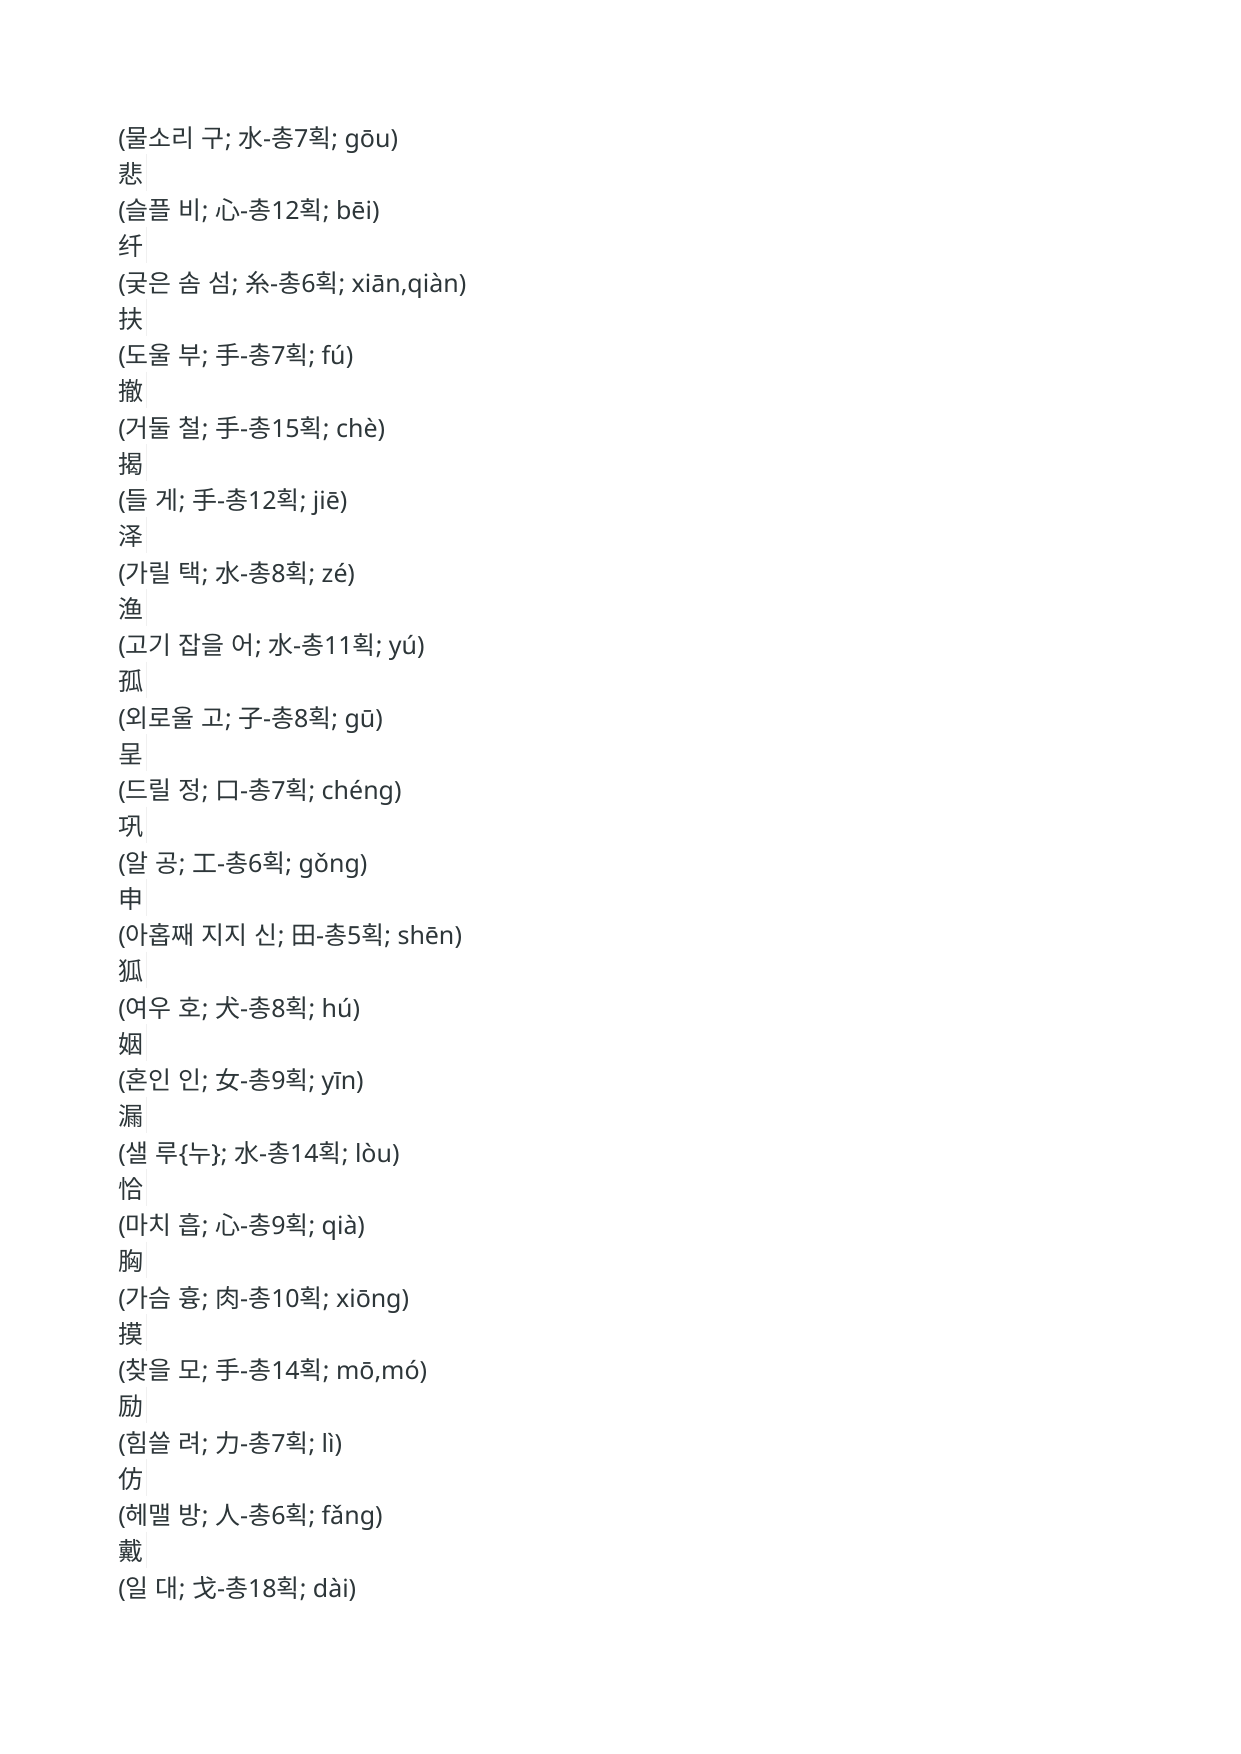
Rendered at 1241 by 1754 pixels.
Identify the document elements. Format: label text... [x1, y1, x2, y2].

text [147, 299, 1122, 336]
text [147, 1242, 1122, 1278]
text [147, 1097, 1122, 1133]
text [147, 227, 1122, 263]
text (혼인 인; ⼥-총9획; yīn) [118, 1061, 1122, 1097]
text (외로울 고; ⼦-총8획; gū) [118, 698, 1122, 734]
text (슬플 비; ⼼-총12획; bēi) [118, 191, 1122, 227]
text [147, 952, 1122, 988]
text [147, 1459, 1122, 1496]
text [147, 879, 1122, 916]
text 恰 [118, 1169, 146, 1206]
text (거둘 철; ⼿-총15획; chè) [118, 408, 1122, 444]
text [147, 517, 1122, 553]
text [147, 807, 1122, 843]
text 撤 [118, 372, 146, 408]
text (고기 잡을 어; ⽔-총11획; yú) [118, 626, 1122, 662]
text 孤 [118, 662, 146, 698]
text (아홉째 지지 신; ⽥-총5획; shēn) [118, 916, 1122, 952]
text [147, 154, 1122, 191]
text (샐 루{누}; ⽔-총14획; lòu) [118, 1133, 1122, 1169]
text (여우 호; ⽝-총8획; hú) [118, 988, 1122, 1024]
text [147, 1532, 1122, 1568]
text 姻 [118, 1024, 146, 1061]
text (헤맬 방; ⼈-총6획; fǎng) [118, 1496, 1122, 1532]
text (가릴 택; ⽔-총8획; zé) [118, 553, 1122, 589]
text 励 [118, 1387, 146, 1423]
text 戴 [118, 1532, 146, 1568]
text [147, 1169, 1122, 1206]
text [147, 589, 1122, 626]
text 纤 [118, 227, 146, 263]
text [147, 1314, 1122, 1351]
text (궂은 솜 섬; ⽷-총6획; xiān,qiàn) [118, 263, 1122, 299]
text (힘쓸 려; ⼒-총7획; lì) [118, 1423, 1122, 1459]
text 申 [118, 879, 146, 916]
text [147, 734, 1122, 771]
text 漏 [118, 1097, 146, 1133]
text 呈 [118, 734, 146, 771]
text (마치 흡; ⼼-총9획; qià) [118, 1206, 1122, 1242]
text (들 게; ⼿-총12획; jiē) [118, 481, 1122, 517]
text (물소리 구; ⽔-총7획; gōu) [118, 118, 1122, 154]
text (찾을 모; ⼿-총14획; mō,mó) [118, 1351, 1122, 1387]
text (가슴 흉; ⾁-총10획; xiōng) [118, 1278, 1122, 1314]
text 扶 [118, 299, 146, 336]
text 仿 [118, 1459, 146, 1496]
text (드릴 정; ⼝-총7획; chéng) [118, 771, 1122, 807]
text [147, 1387, 1122, 1423]
text (도울 부; ⼿-총7획; fú) [118, 336, 1122, 372]
text 摸 [118, 1314, 146, 1351]
text [147, 444, 1122, 481]
text 胸 [118, 1242, 146, 1278]
text 泽 [118, 517, 146, 553]
text [147, 1024, 1122, 1061]
text 渔 [118, 589, 146, 626]
text [147, 372, 1122, 408]
text (알 공; ⼯-총6획; gǒng) [118, 843, 1122, 879]
text 狐 [118, 952, 146, 988]
text [147, 662, 1122, 698]
text 揭 [118, 444, 146, 481]
text 悲 [118, 154, 146, 191]
text (일 대; ⼽-총18획; dài) [118, 1568, 1122, 1604]
text 巩 [118, 807, 146, 843]
